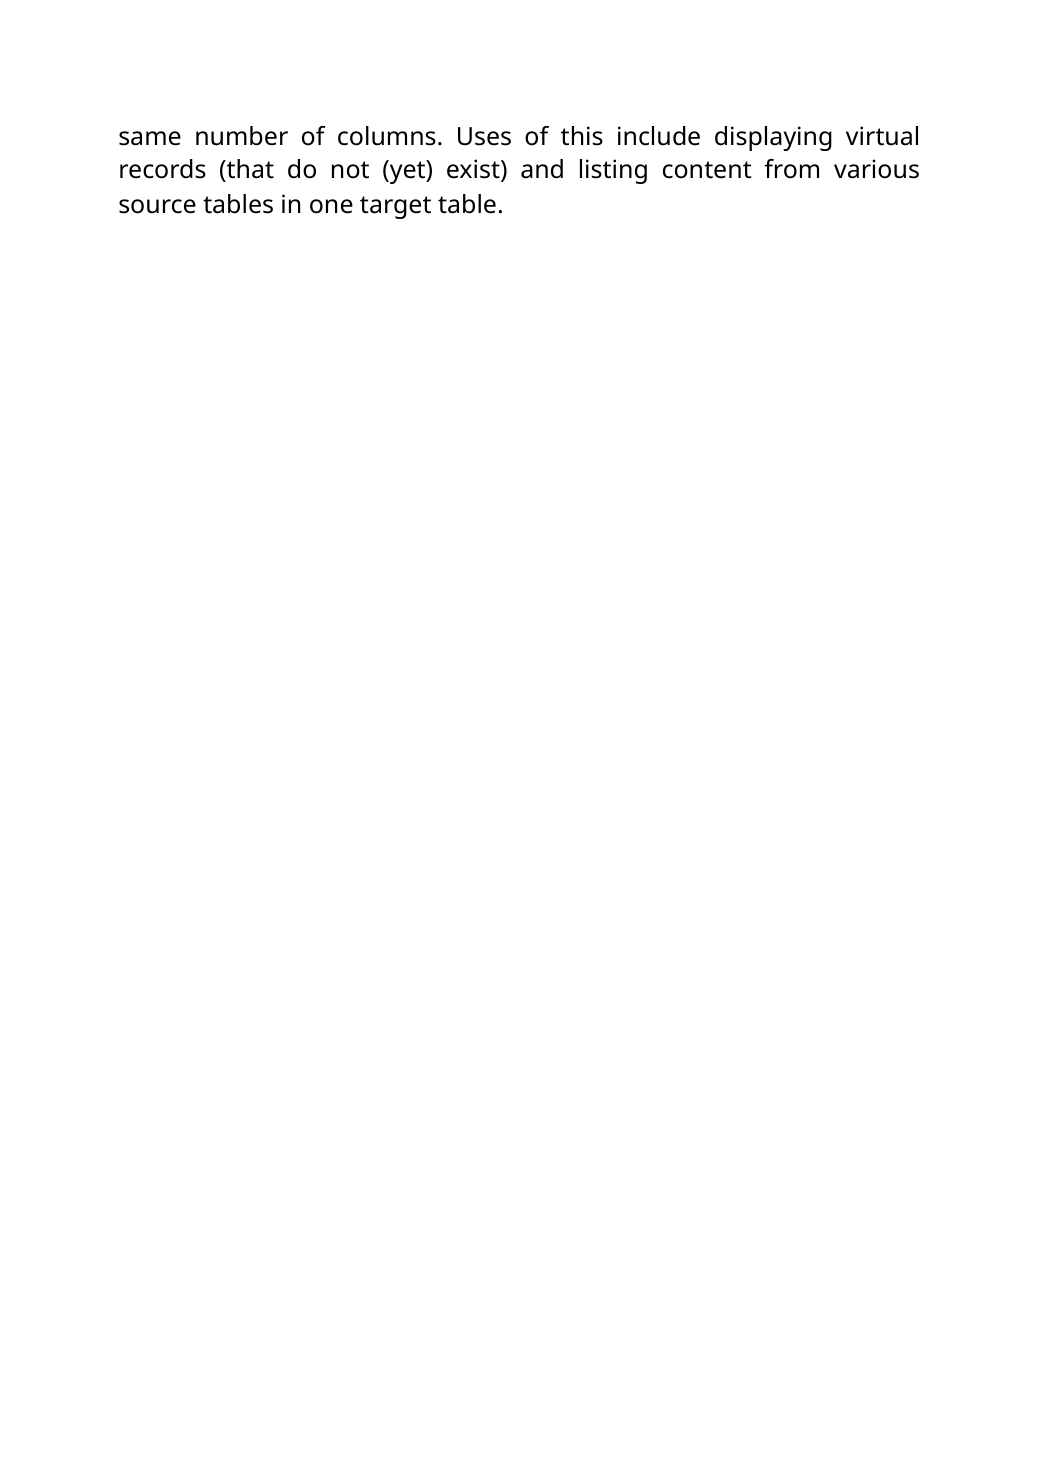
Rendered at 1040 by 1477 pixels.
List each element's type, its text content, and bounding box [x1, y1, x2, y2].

text same number of columns. Uses of this include displaying virtual records (that do not (yet) exist) and listing content from various source tables in one target table. [118, 118, 921, 220]
